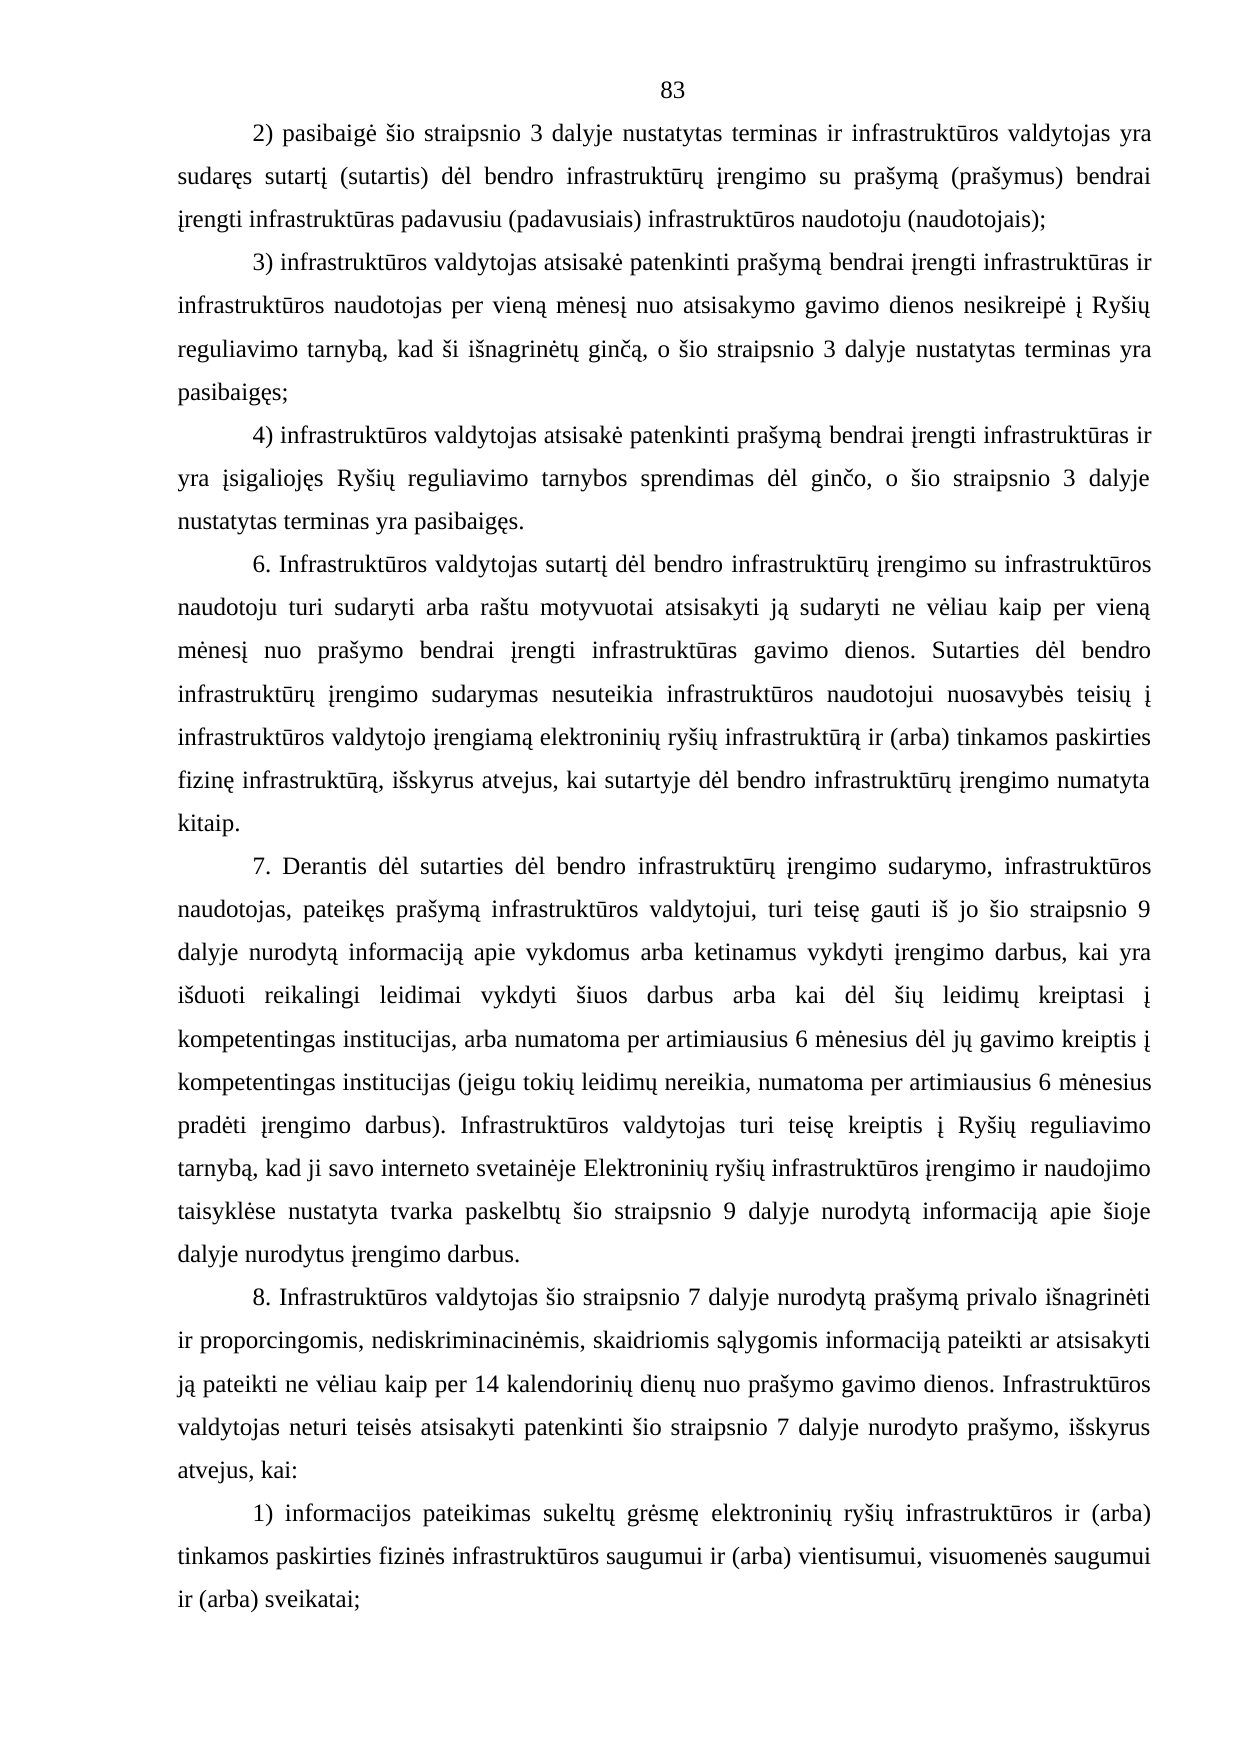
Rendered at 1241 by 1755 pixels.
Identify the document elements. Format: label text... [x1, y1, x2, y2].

text 4) infrastruktūros valdytojas atsisakė patenkinti prašymą bendrai įrengti infrastruktūras ir yra įsigaliojęs Ryšių reguliavimo tarnybos sprendimas dėl ginčo, o šio straipsnio 3 dalyje nustatytas terminas yra pasibaigęs. [177, 420, 1152, 535]
text 1) informacijos pateikimas sukeltų grėsmę elektroninių ryšių infrastruktūros ir (arba) tinkamos paskirties fizinės infrastruktūros saugumui ir (arba) vientisumui, visuomenės saugumui ir (arba) sveikatai; [177, 1498, 1152, 1613]
text 8. Infrastruktūros valdytojas šio straipsnio 7 dalyje nurodytą prašymą privalo išnagrinėti ir proporcingomis, nediskriminacinėmis, skaidriomis sąlygomis informaciją pateikti ar atsisakyti ją pateikti ne vėliau kaip per 14 kalendorinių dienų nuo prašymo gavimo dienos. Infrastruktūros valdytojas neturi teisės atsisakyti patenkinti šio straipsnio 7 dalyje nurodyto prašymo, išskyrus atvejus, kai: [177, 1282, 1152, 1484]
text 7. Derantis dėl sutarties dėl bendro infrastruktūrų įrengimo sudarymo, infrastruktūros naudotojas, pateikęs prašymą infrastruktūros valdytojui, turi teisę gauti iš jo šio straipsnio 9 dalyje nurodytą informaciją apie vykdomus arba ketinamus vykdyti įrengimo darbus, kai yra išduoti reikalingi leidimai vykdyti šiuos darbus arba kai dėl šių leidimų kreiptasi į kompetentingas institucijas, arba numatoma per artimiausius 6 mėnesius dėl jų gavimo kreiptis į kompetentingas institucijas (jeigu tokių leidimų nereikia, numatoma per artimiausius 6 mėnesius pradėti įrengimo darbus). Infrastruktūros valdytojas turi teisę kreiptis į Ryšių reguliavimo tarnybą, kad ji savo interneto svetainėje Elektroninių ryšių infrastruktūros įrengimo ir naudojimo taisyklėse nustatyta tvarka paskelbtų šio straipsnio 9 dalyje nurodytą informaciją apie šioje dalyje nurodytus įrengimo darbus. [177, 851, 1152, 1268]
text 2) pasibaigė šio straipsnio 3 dalyje nustatytas terminas ir infrastruktūros valdytojas yra sudaręs sutartį (sutartis) dėl bendro infrastruktūrų įrengimo su prašymą (prašymus) bendrai įrengti infrastruktūras padavusiu (padavusiais) infrastruktūros naudotoju (naudotojais); [177, 118, 1152, 233]
text 6. Infrastruktūros valdytojas sutartį dėl bendro infrastruktūrų įrengimo su infrastruktūros naudotoju turi sudaryti arba raštu motyvuotai atsisakyti ją sudaryti ne vėliau kaip per vieną mėnesį nuo prašymo bendrai įrengti infrastruktūras gavimo dienos. Sutarties dėl bendro infrastruktūrų įrengimo sudarymas nesuteikia infrastruktūros naudotojui nuosavybės teisių į infrastruktūros valdytojo įrengiamą elektroninių ryšių infrastruktūrą ir (arba) tinkamos paskirties fizinę infrastruktūrą, išskyrus atvejus, kai sutartyje dėl bendro infrastruktūrų įrengimo numatyta kitaip. [177, 549, 1152, 837]
text 3) infrastruktūros valdytojas atsisakė patenkinti prašymą bendrai įrengti infrastruktūras ir infrastruktūros naudotojas per vieną mėnesį nuo atsisakymo gavimo dienos nesikreipė į Ryšių reguliavimo tarnybą, kad ši išnagrinėtų ginčą, o šio straipsnio 3 dalyje nustatytas terminas yra pasibaigęs; [177, 247, 1152, 406]
